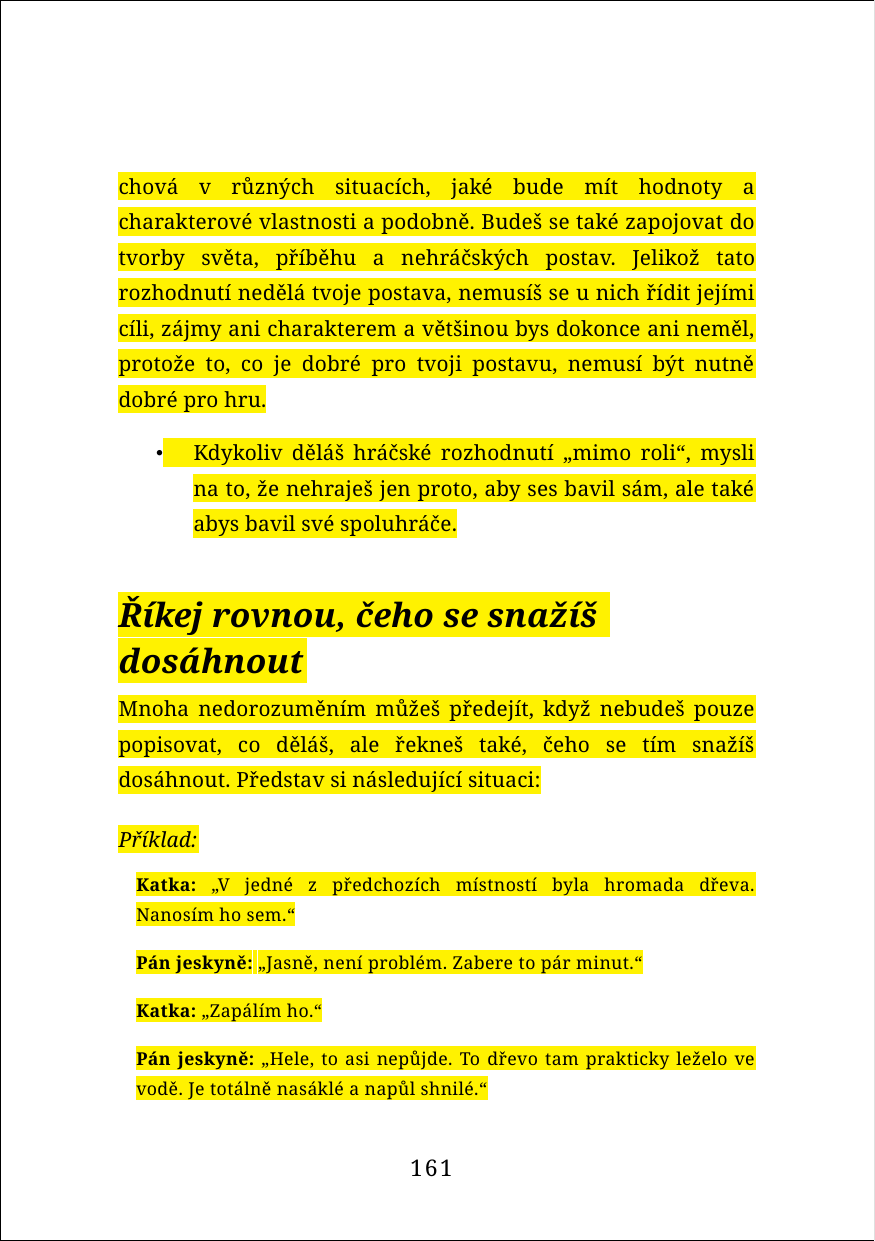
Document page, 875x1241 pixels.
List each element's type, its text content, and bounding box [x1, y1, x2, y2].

text Katka: „V jedné z předchozích místností byla hromada dřeva. Nanosím ho sem.“ [136, 872, 756, 926]
text chová v různých situacích, jaké bude mít hodnoty a charakterové vlastnosti a podobně. Budeš se také zapojovat do tvorby světa, příběhu a nehráčských postav. Jelikož tato rozhodnutí nedělá tvoje postava, nemusíš se u nich řídit jejími cíli, zájmy ani charakterem a většinou bys dokonce ani neměl, protože to, co je dobré pro tvoji postavu, nemusí být nutně dobré pro hru. [118, 172, 756, 413]
subtitle Říkej rovnou, čeho se snažíš dosáhnout [118, 592, 756, 683]
text Příklad: [118, 825, 756, 853]
text Pán jeskyně: „Hele, to asi nepůjde. To dřevo tam prakticky leželo ve vodě. Je totálně nasáklé a napůl shnilé.“ [136, 1046, 756, 1100]
list Kdykoliv děláš hráčské rozhodnutí „mimo roli“, mysli na to, že nehraješ jen proto, aby ses bavil sám, ale také abys bavil své spoluhráče. [156, 438, 756, 538]
text Pán jeskyně: „Jasně, není problém. Zabere to pár minut.“ [136, 950, 756, 974]
text Mnoha nedorozuměním můžeš předejít, když nebudeš pouze popisovat, co děláš, ale řekneš také, čeho se tím snažíš dosáhnout. Představ si následující situaci: [118, 694, 756, 794]
text Katka: „Zapálím ho.“ [136, 998, 756, 1022]
